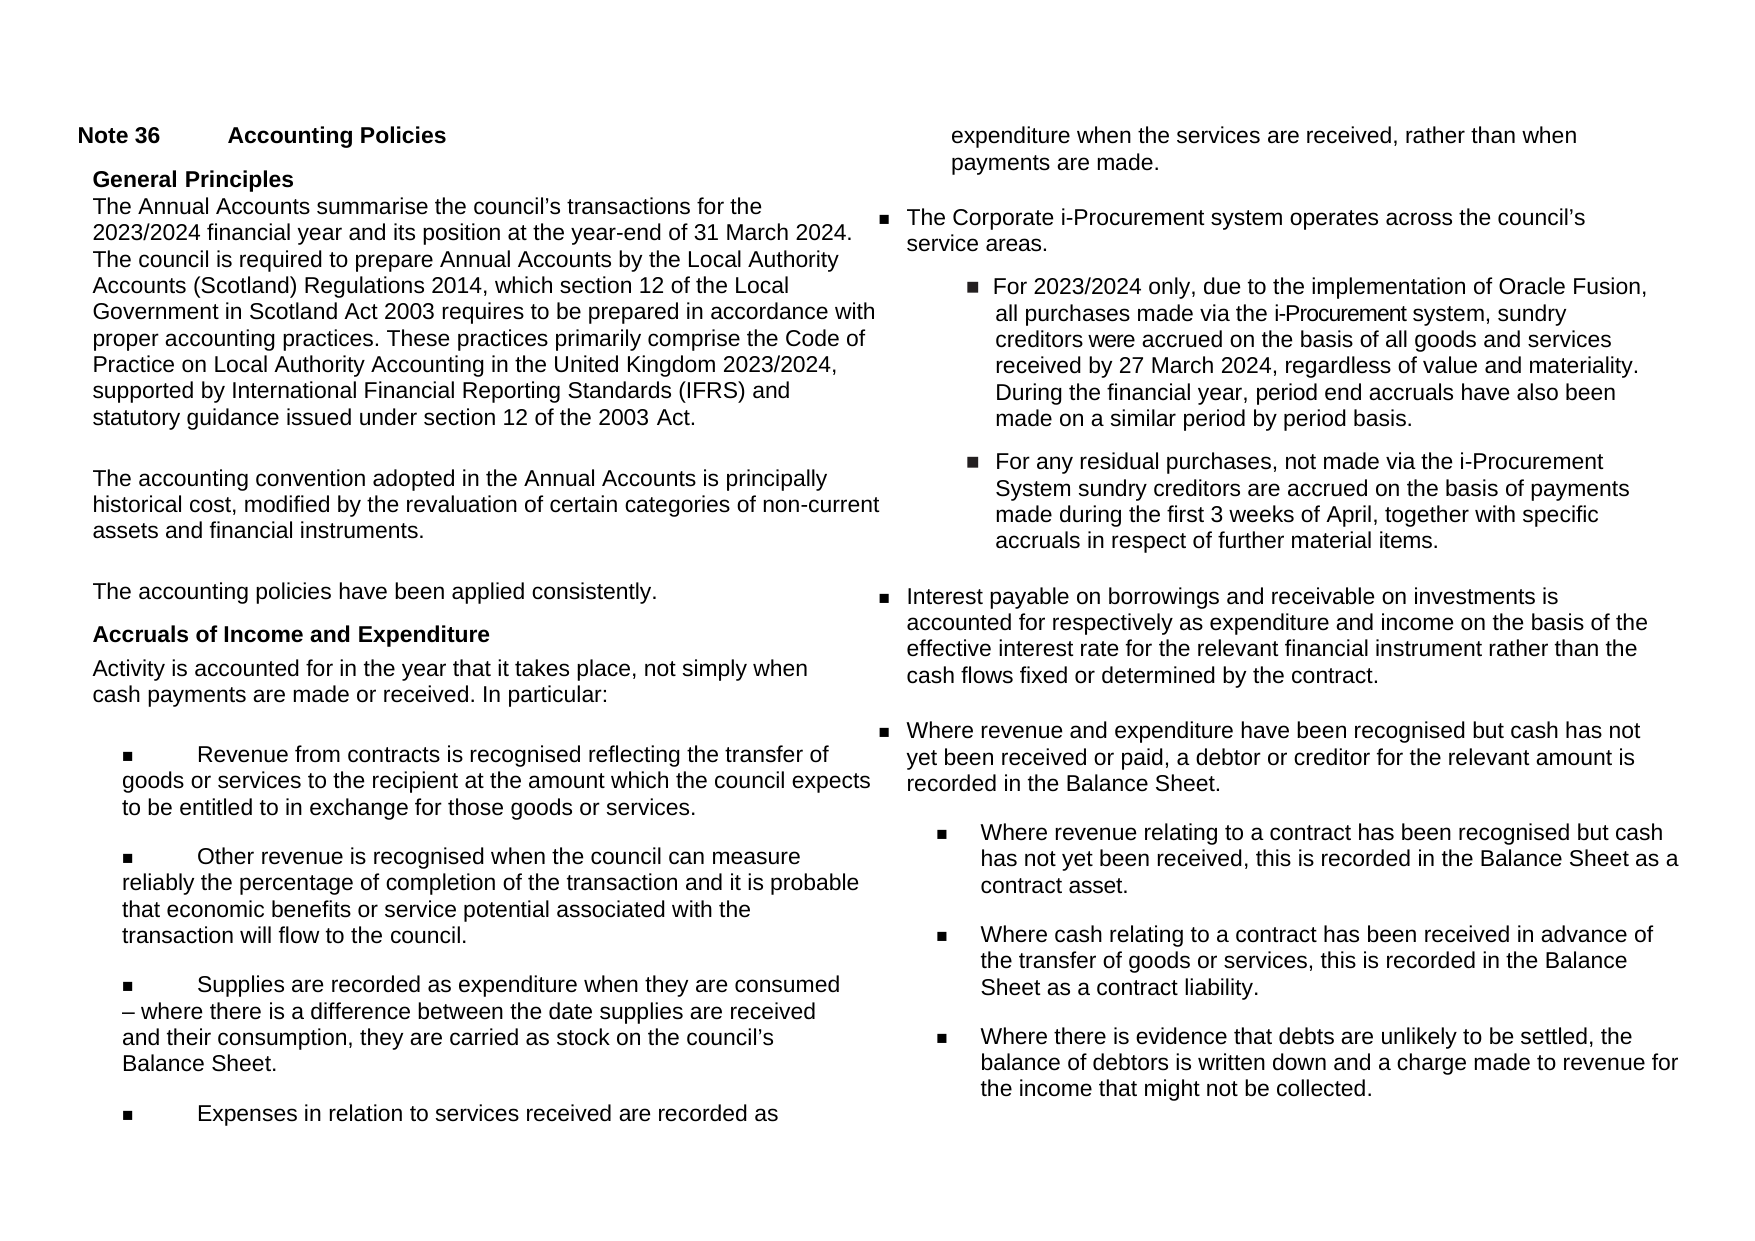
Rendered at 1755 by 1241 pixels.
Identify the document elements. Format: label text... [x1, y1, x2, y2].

list Where cash relating to a contract has been received in advance of the transfer of goods or services, this is recorded in the Balance Sheet as a contract liability. [936, 921, 1685, 1000]
list Expenses in relation to services received are recorded as [122, 1100, 849, 1126]
list For any residual purchases, not made via the i-Procurement System sundry creditors are accrued on the basis of payments made during the first 3 weeks of April, together with specific accruals in respect of further material items. [966, 448, 1652, 553]
subtitle Note 36 Accounting Policies [77, 122, 881, 148]
text The Annual Accounts summarise the council’s transactions for the 2023/2024 financial year and its position at the year-end of 31 March 2024. The council is required to prepare Annual Accounts by the Local Authority Accounts (Scotland) Regulations 2014, which section 12 of the Local Government in Scotland Act 2003 requires to be prepared in accordance with proper accounting practices. These practices primarily comprise the Code of Practice on Local Authority Accounting in the United Kingdom 2023/2024, supported by International Financial Reporting Standards (IFRS) and statutory guidance issued under section 12 of the 2003 Act. [92, 193, 876, 430]
list Other revenue is recognised when the council can measure reliably the percentage of completion of the transaction and it is probable that economic benefits or service potential associated with the transaction will flow to the council. [122, 843, 868, 948]
list The Corporate i-Procurement system operates across the council’s service areas. [894, 204, 1652, 257]
list Where revenue and expenditure have been recognised but cash has not yet been received or paid, a debtor or creditor for the relevant amount is recorded in the Balance Sheet. [894, 717, 1652, 796]
text Accruals of Income and Expenditure [92, 621, 881, 648]
list Where there is evidence that debts are unlikely to be settled, the balance of debtors is written down and a charge made to revenue for the income that might not be collected. [936, 1023, 1689, 1102]
list expenditure when the services are received, rather than when payments are made. [951, 122, 1678, 175]
list Supplies are recorded as expenditure when they are consumed – where there is a difference between the date supplies are received and their consumption, they are carried as stock on the council’s Balance Sheet. [122, 971, 852, 1077]
text The accounting policies have been applied consistently. [92, 578, 881, 605]
list Interest payable on borrowings and receivable on investments is accounted for respectively as expenditure and income on the basis of the effective interest rate for the relevant financial instrument rather than the cash flows fixed or determined by the contract. [894, 583, 1652, 688]
list Where revenue relating to a contract has been recognised but cash has not yet been received, this is recorded in the Balance Sheet as a contract asset. [936, 819, 1696, 898]
text The accounting convention adopted in the Annual Accounts is principally historical cost, modified by the revaluation of certain categories of non-current assets and financial instruments. [92, 464, 881, 544]
list For 2023/2024 only, due to the implementation of Oracle Fusion, all purchases made via the i-Procurement system, sundry creditors were accrued on the basis of all goods and services received by 27 March 2024, regardless of value and materiality. During the financial year, period end accruals have also been made on a similar period by period basis. [966, 273, 1652, 431]
list Revenue from contracts is recognised reflecting the transfer of goods or services to the recipient at the amount which the council expects to be entitled to in exchange for those goods or services. [122, 741, 878, 820]
text General Principles [92, 166, 881, 192]
text Activity is accounted for in the year that it takes place, not simply when cash payments are made or received. In particular: [92, 654, 861, 707]
